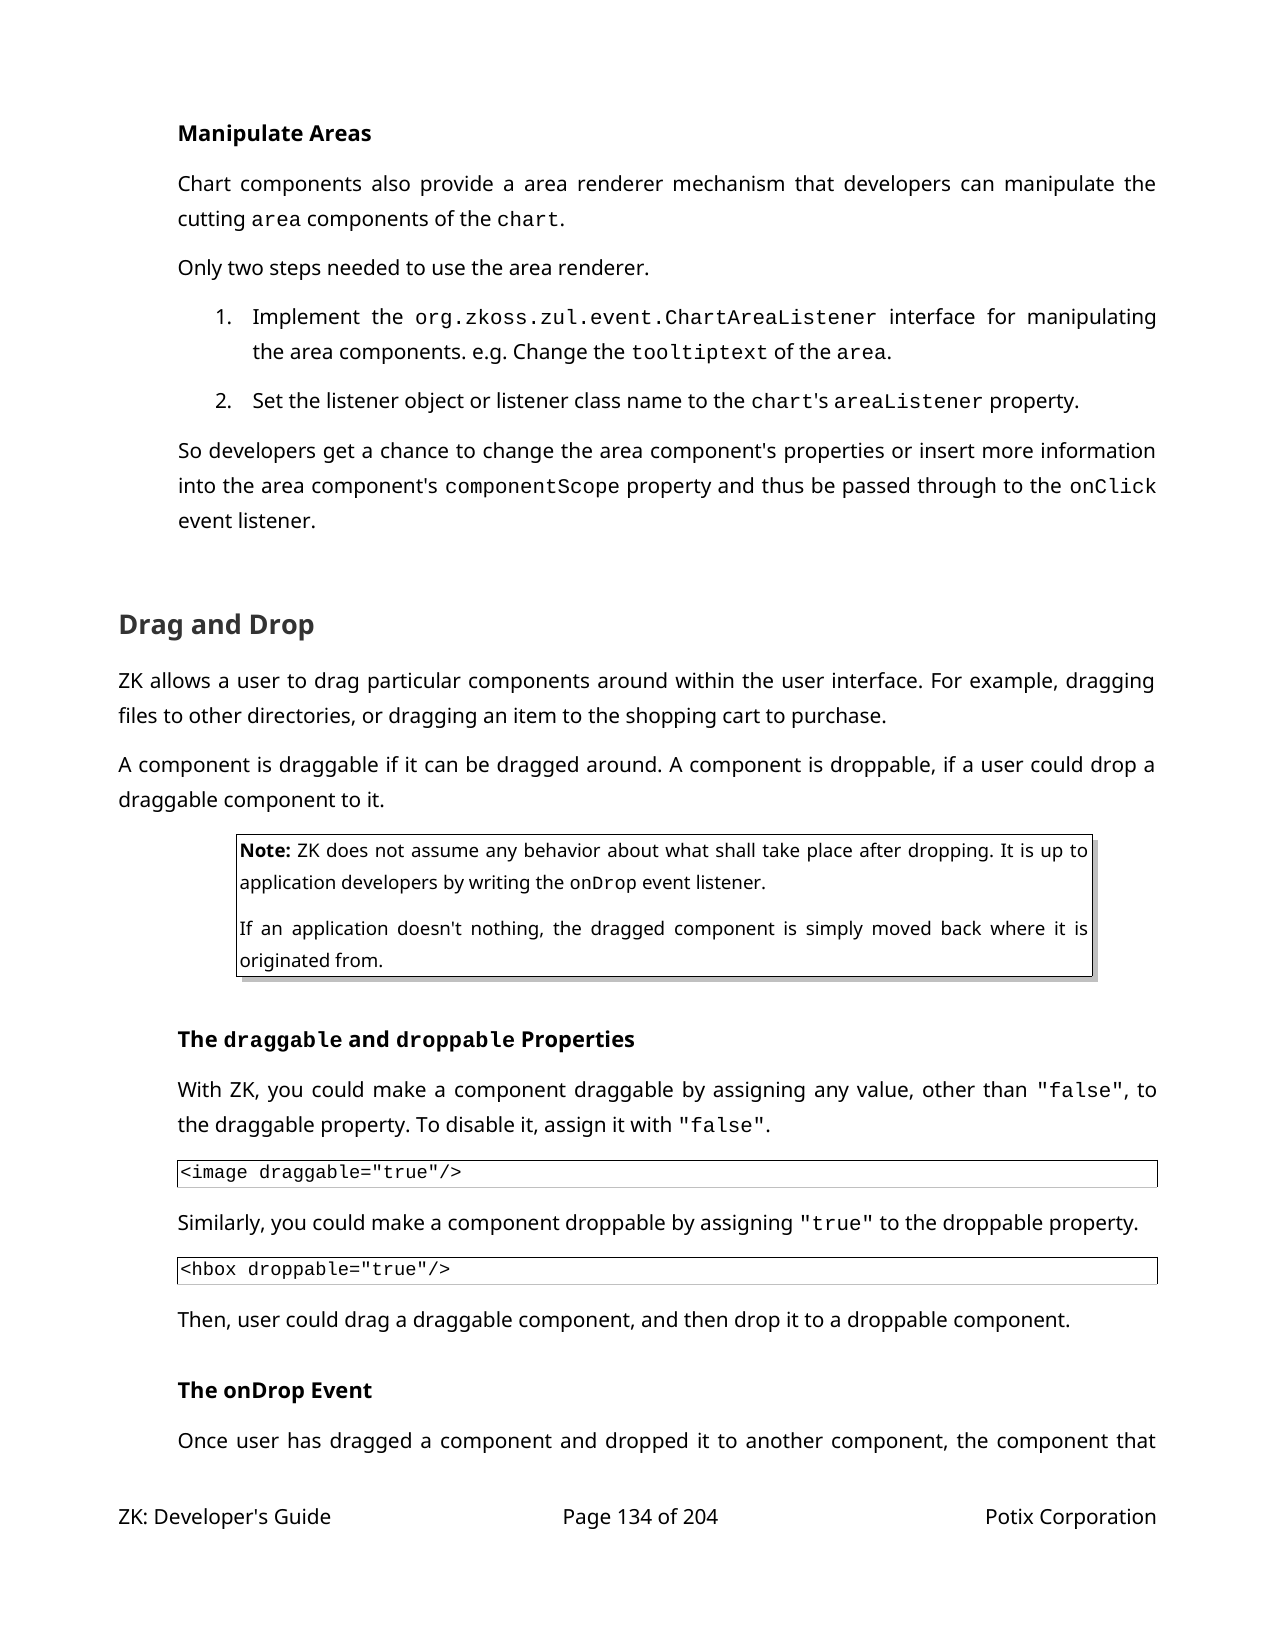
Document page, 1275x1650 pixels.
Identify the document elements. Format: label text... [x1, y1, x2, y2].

text <hbox droppable="true"/> [178, 1258, 1157, 1284]
text Note: ZK does not assume any behavior about what shall take place after dropping. It is up to application developers by writing the onDrop event listener. [237, 835, 1092, 895]
text Chart components also provide a area renderer mechanism that developers can manipulate the cutting area components of the chart. [177, 169, 1157, 232]
subtitle The onDrop Event [177, 1375, 1157, 1405]
list Implement the org.zkoss.zul.event.ChartAreaListener interface for manipulating the area components. e.g. Change the tooltiptext of the area. [215, 302, 1157, 366]
text With ZK, you could make a component draggable by assigning any value, other than "false", to the draggable property. To disable it, assign it with "false". [177, 1075, 1157, 1139]
text Similarly, you could make a component droppable by assigning "true" to the droppable property. [177, 1208, 1157, 1236]
text <image draggable="true"/> [178, 1161, 1157, 1187]
subtitle The draggable and droppable Properties [177, 1024, 1157, 1054]
text If an application doesn't nothing, the dragged component is simply moved back where it is originated from. [237, 912, 1092, 976]
text ZK allows a user to drag particular components around within the user interface. For example, dragging files to other directories, or dragging an item to the shopping cart to purchase. [118, 666, 1157, 729]
subtitle Drag and Drop [118, 606, 1157, 642]
text Once user has dragged a component and dropped it to another component, the component that [177, 1426, 1157, 1454]
text Then, user could drag a draggable component, and then drop it to a droppable component. [177, 1305, 1157, 1333]
text A component is draggable if it can be dragged around. A component is droppable, if a user could drop a draggable component to it. [118, 750, 1157, 813]
text So developers get a chance to change the area component's properties or insert more information into the area component's componentScope property and thus be passed through to the onClick event listener. [178, 436, 1157, 535]
list Set the listener object or listener class name to the chart's areaListener property. [215, 387, 1157, 415]
subtitle Manipulate Areas [177, 118, 1157, 148]
text Only two steps needed to use the area renderer. [177, 253, 1157, 281]
